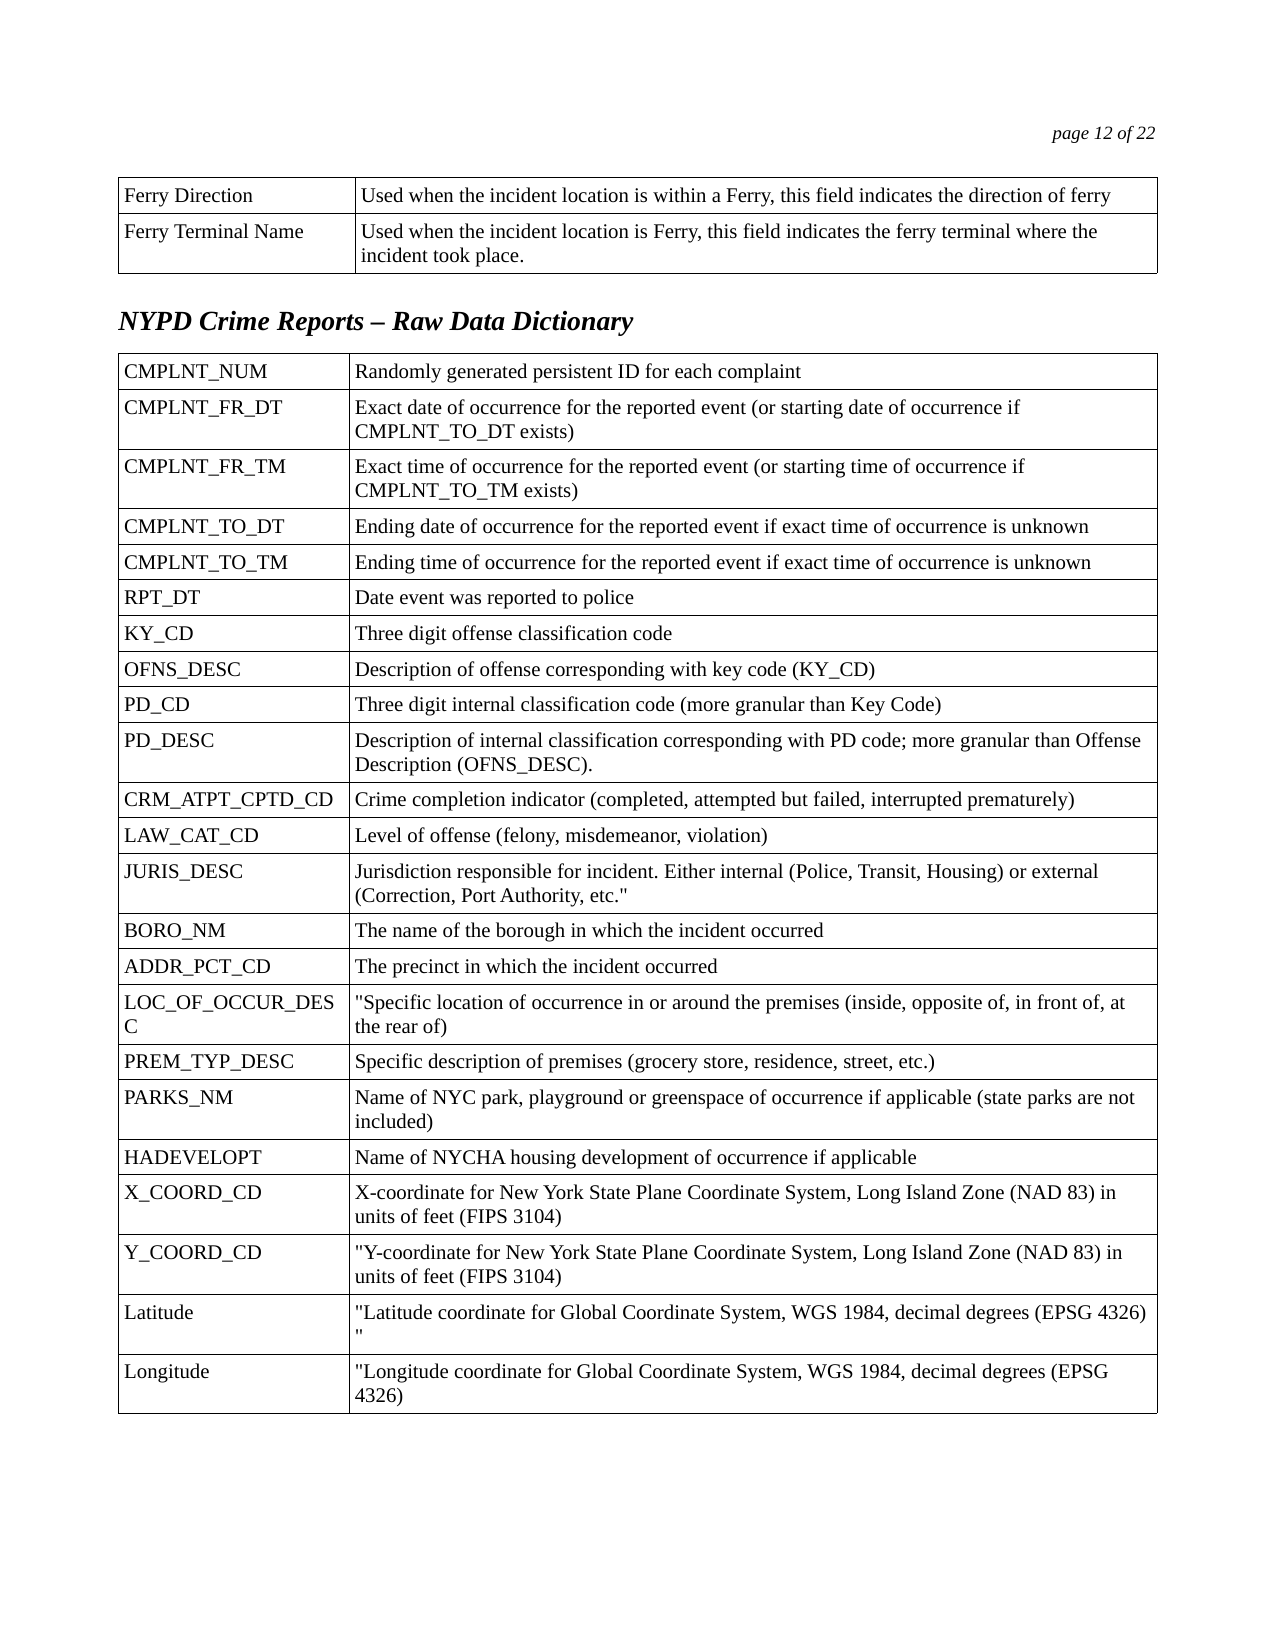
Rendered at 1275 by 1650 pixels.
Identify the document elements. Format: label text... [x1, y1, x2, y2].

table_cell The precinct in which the incident occurred [350, 949, 1157, 984]
table_cell Description of offense corresponding with key code (KY_CD) [350, 652, 1157, 686]
table_cell X_COORD_CD [119, 1175, 349, 1234]
table_cell CMPLNT_TO_DT [119, 509, 349, 544]
table_cell Level of offense (felony, misdemeanor, violation) [350, 818, 1157, 853]
table_cell Ending time of occurrence for the reported event if exact time of occurrence is unknown [350, 545, 1157, 579]
table_cell CMPLNT_TO_TM [119, 545, 349, 579]
table_cell Exact time of occurrence for the reported event (or starting time of occurrence if CMPLNT_TO_TM exists) [350, 450, 1157, 508]
table_cell ADDR_PCT_CD [119, 949, 349, 984]
table_cell Specific description of premises (grocery store, residence, street, etc.) [350, 1045, 1157, 1079]
table_cell PARKS_NM [119, 1080, 349, 1139]
table_cell LAW_CAT_CD [119, 818, 349, 853]
table_cell HADEVELOPT [119, 1140, 349, 1174]
table_cell Three digit offense classification code [350, 616, 1157, 651]
table_cell Used when the incident location is Ferry, this field indicates the ferry terminal where the incident took place. [356, 214, 1157, 272]
table_cell Y_COORD_CD [119, 1235, 349, 1294]
table_cell CRM_ATPT_CPTD_CD [119, 783, 349, 817]
table_cell Latitude [119, 1295, 349, 1353]
table_cell X-coordinate for New York State Plane Coordinate System, Long Island Zone (NAD 83) in units of feet (FIPS 3104) [350, 1175, 1157, 1234]
table_cell Ferry Terminal Name [119, 214, 355, 272]
table_cell KY_CD [119, 616, 349, 651]
table_cell Ending date of occurrence for the reported event if exact time of occurrence is unknown [350, 509, 1157, 544]
table_cell Ferry Direction [119, 178, 355, 213]
table_cell "Longitude coordinate for Global Coordinate System, WGS 1984, decimal degrees (EPSG 4326) [350, 1355, 1157, 1413]
table_cell Three digit internal classification code (more granular than Key Code) [350, 687, 1157, 722]
table_cell Used when the incident location is within a Ferry, this field indicates the direction of ferry [356, 178, 1157, 213]
table_cell Date event was reported to police [350, 580, 1157, 615]
table_cell CMPLNT_FR_DT [119, 390, 349, 448]
table_cell JURIS_DESC [119, 854, 349, 912]
table_cell "Y-coordinate for New York State Plane Coordinate System, Long Island Zone (NAD 83) in units of feet (FIPS 3104) [350, 1235, 1157, 1294]
table_cell LOC_OF_OCCUR_DESC [119, 985, 349, 1043]
table_cell Description of internal classification corresponding with PD code; more granular than Offense Description (OFNS_DESC). [350, 723, 1157, 782]
table_cell Crime completion indicator (completed, attempted but failed, interrupted prematurely) [350, 783, 1157, 817]
table_header Randomly generated persistent ID for each complaint [350, 354, 1157, 389]
table_header CMPLNT_NUM [119, 354, 349, 389]
table_cell RPT_DT [119, 580, 349, 615]
table_cell OFNS_DESC [119, 652, 349, 686]
table_cell CMPLNT_FR_TM [119, 450, 349, 508]
table_cell Name of NYCHA housing development of occurrence if applicable [350, 1140, 1157, 1174]
table_cell The name of the borough in which the incident occurred [350, 914, 1157, 948]
table_cell BORO_NM [119, 914, 349, 948]
table_cell Name of NYC park, playground or greenspace of occurrence if applicable (state parks are not included) [350, 1080, 1157, 1139]
table_cell PREM_TYP_DESC [119, 1045, 349, 1079]
subtitle NYPD Crime Reports – Raw Data Dictionary [118, 305, 1157, 337]
table_cell "Latitude coordinate for Global Coordinate System, WGS 1984, decimal degrees (EPSG 4326) " [350, 1295, 1157, 1353]
table_cell PD_CD [119, 687, 349, 722]
table_cell Exact date of occurrence for the reported event (or starting date of occurrence if CMPLNT_TO_DT exists) [350, 390, 1157, 448]
table_cell Jurisdiction responsible for incident. Either internal (Police, Transit, Housing) or external (Correction, Port Authority, etc." [350, 854, 1157, 912]
table_cell "Specific location of occurrence in or around the premises (inside, opposite of, in front of, at the rear of) [350, 985, 1157, 1043]
table_cell Longitude [119, 1355, 349, 1413]
table_cell PD_DESC [119, 723, 349, 782]
